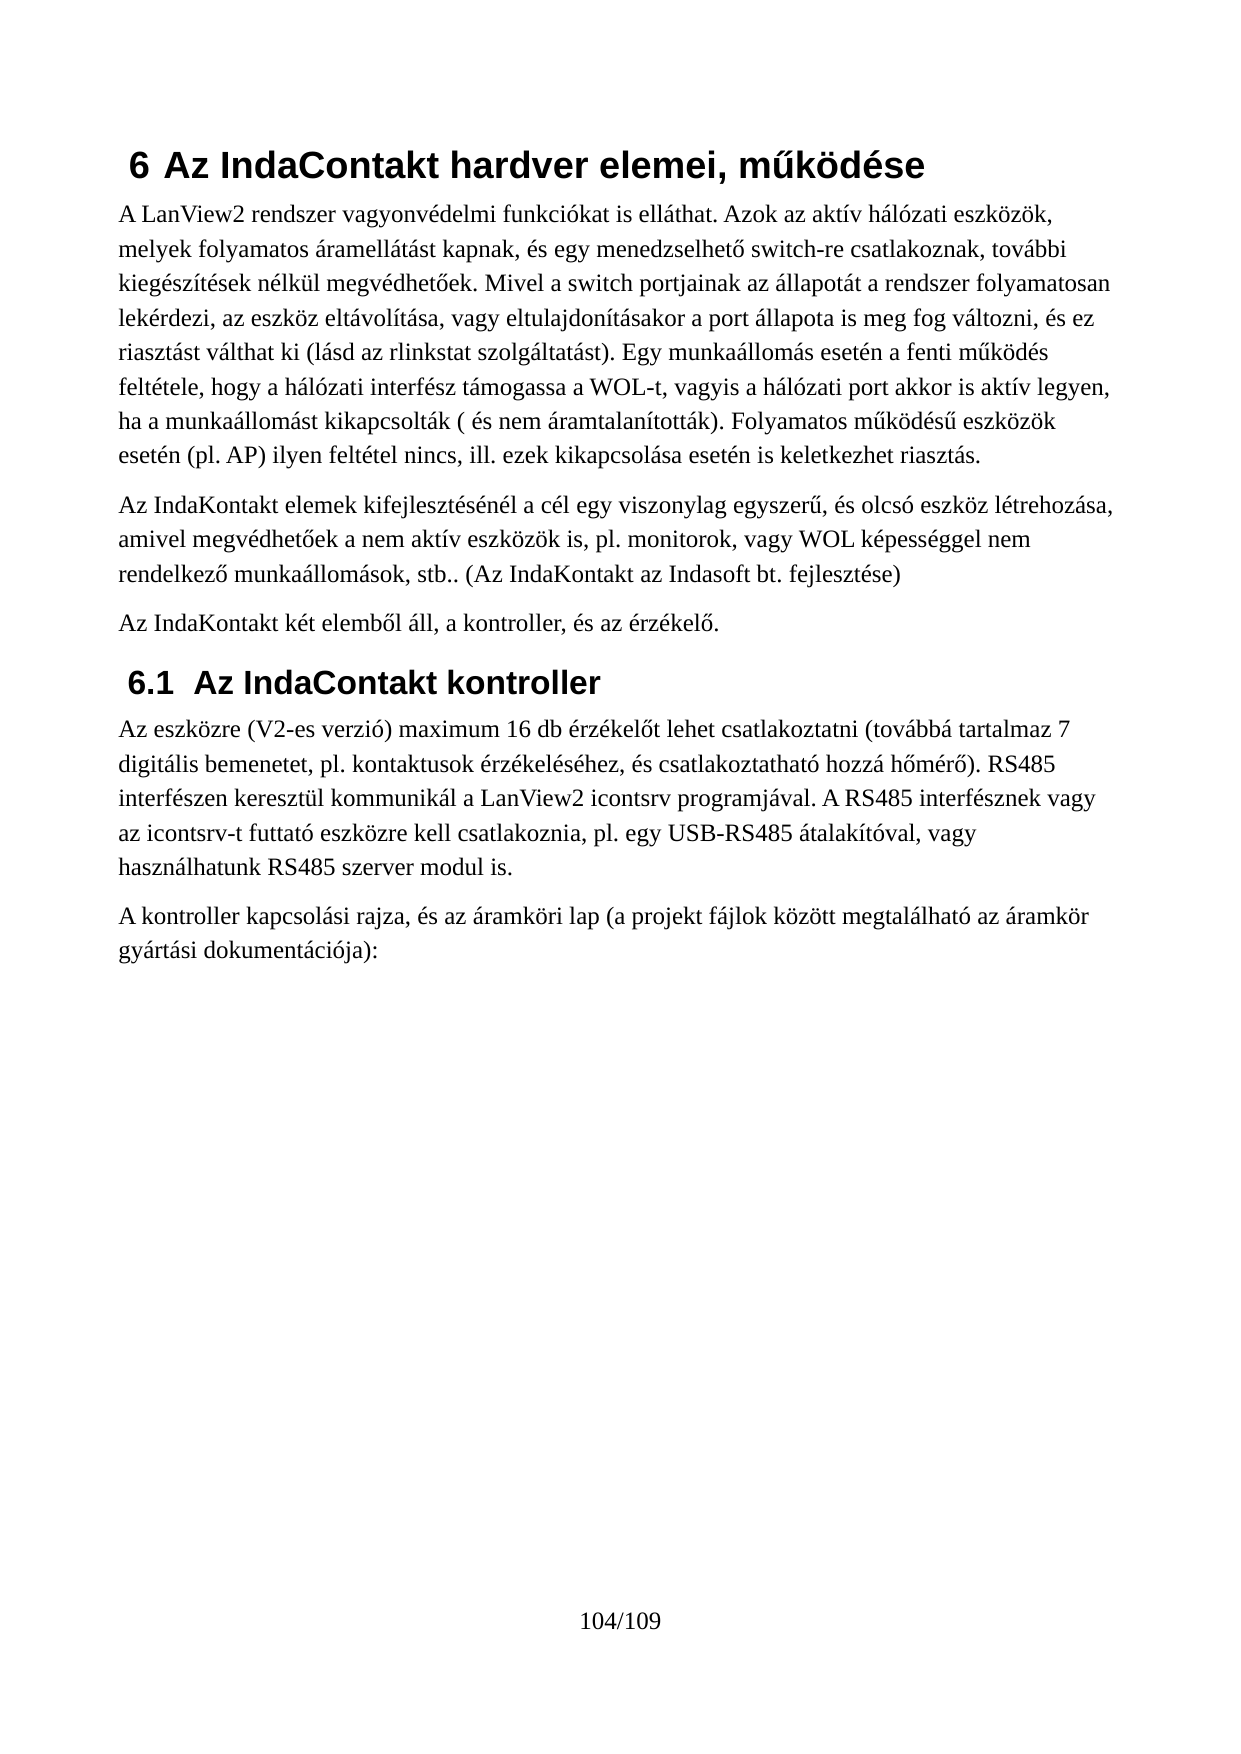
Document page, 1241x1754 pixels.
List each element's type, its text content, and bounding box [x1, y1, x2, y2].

text A kontroller kapcsolási rajza, és az áramköri lap (a projekt fájlok között megtalálható az áramkör gyártási dokumentációja): [118, 901, 1122, 964]
subtitle Az IndaContakt hardver elemei, működése [118, 143, 1122, 187]
text Az eszközre (V2-es verzió) maximum 16 db érzékelőt lehet csatlakoztatni (továbbá tartalmaz 7 digitális bemenetet, pl. kontaktusok érzékeléséhez, és csatlakoztatható hozzá hőmérő). RS485 interfészen keresztül kommunikál a LanView2 icontsrv programjával. A RS485 interfésznek vagy az icontsrv-t futtató eszközre kell csatlakoznia, pl. egy USB-RS485 átalakítóval, vagy használhatunk RS485 szerver modul is. [118, 714, 1122, 881]
text Az IndaKontakt két elemből áll, a kontroller, és az érzékelő. [118, 608, 1122, 636]
subtitle Az IndaContakt kontroller [118, 663, 1122, 702]
text Az IndaKontakt elemek kifejlesztésénél a cél egy viszonylag egyszerű, és olcsó eszköz létrehozása, amivel megvédhetőek a nem aktív eszközök is, pl. monitorok, vagy WOL képességgel nem rendelkező munkaállomások, stb.. (Az IndaKontakt az Indasoft bt. fejlesztése) [118, 490, 1122, 587]
text A LanView2 rendszer vagyonvédelmi funkciókat is elláthat. Azok az aktív hálózati eszközök, melyek folyamatos áramellátást kapnak, és egy menedzselhető switch-re csatlakoznak, további kiegészítések nélkül megvédhetőek. Mivel a switch portjainak az állapotát a rendszer folyamatosan lekérdezi, az eszköz eltávolítása, vagy eltulajdonításakor a port állapota is meg fog változni, és ez riasztást válthat ki (lásd az rlinkstat szolgáltatást). Egy munkaállomás esetén a fenti működés feltétele, hogy a hálózati interfész támogassa a WOL-t, vagyis a hálózati port akkor is aktív legyen, ha a munkaállomást kikapcsolták ( és nem áramtalanították). Folyamatos működésű eszközök esetén (pl. AP) ilyen feltétel nincs, ill. ezek kikapcsolása esetén is keletkezhet riasztás. [118, 199, 1122, 469]
